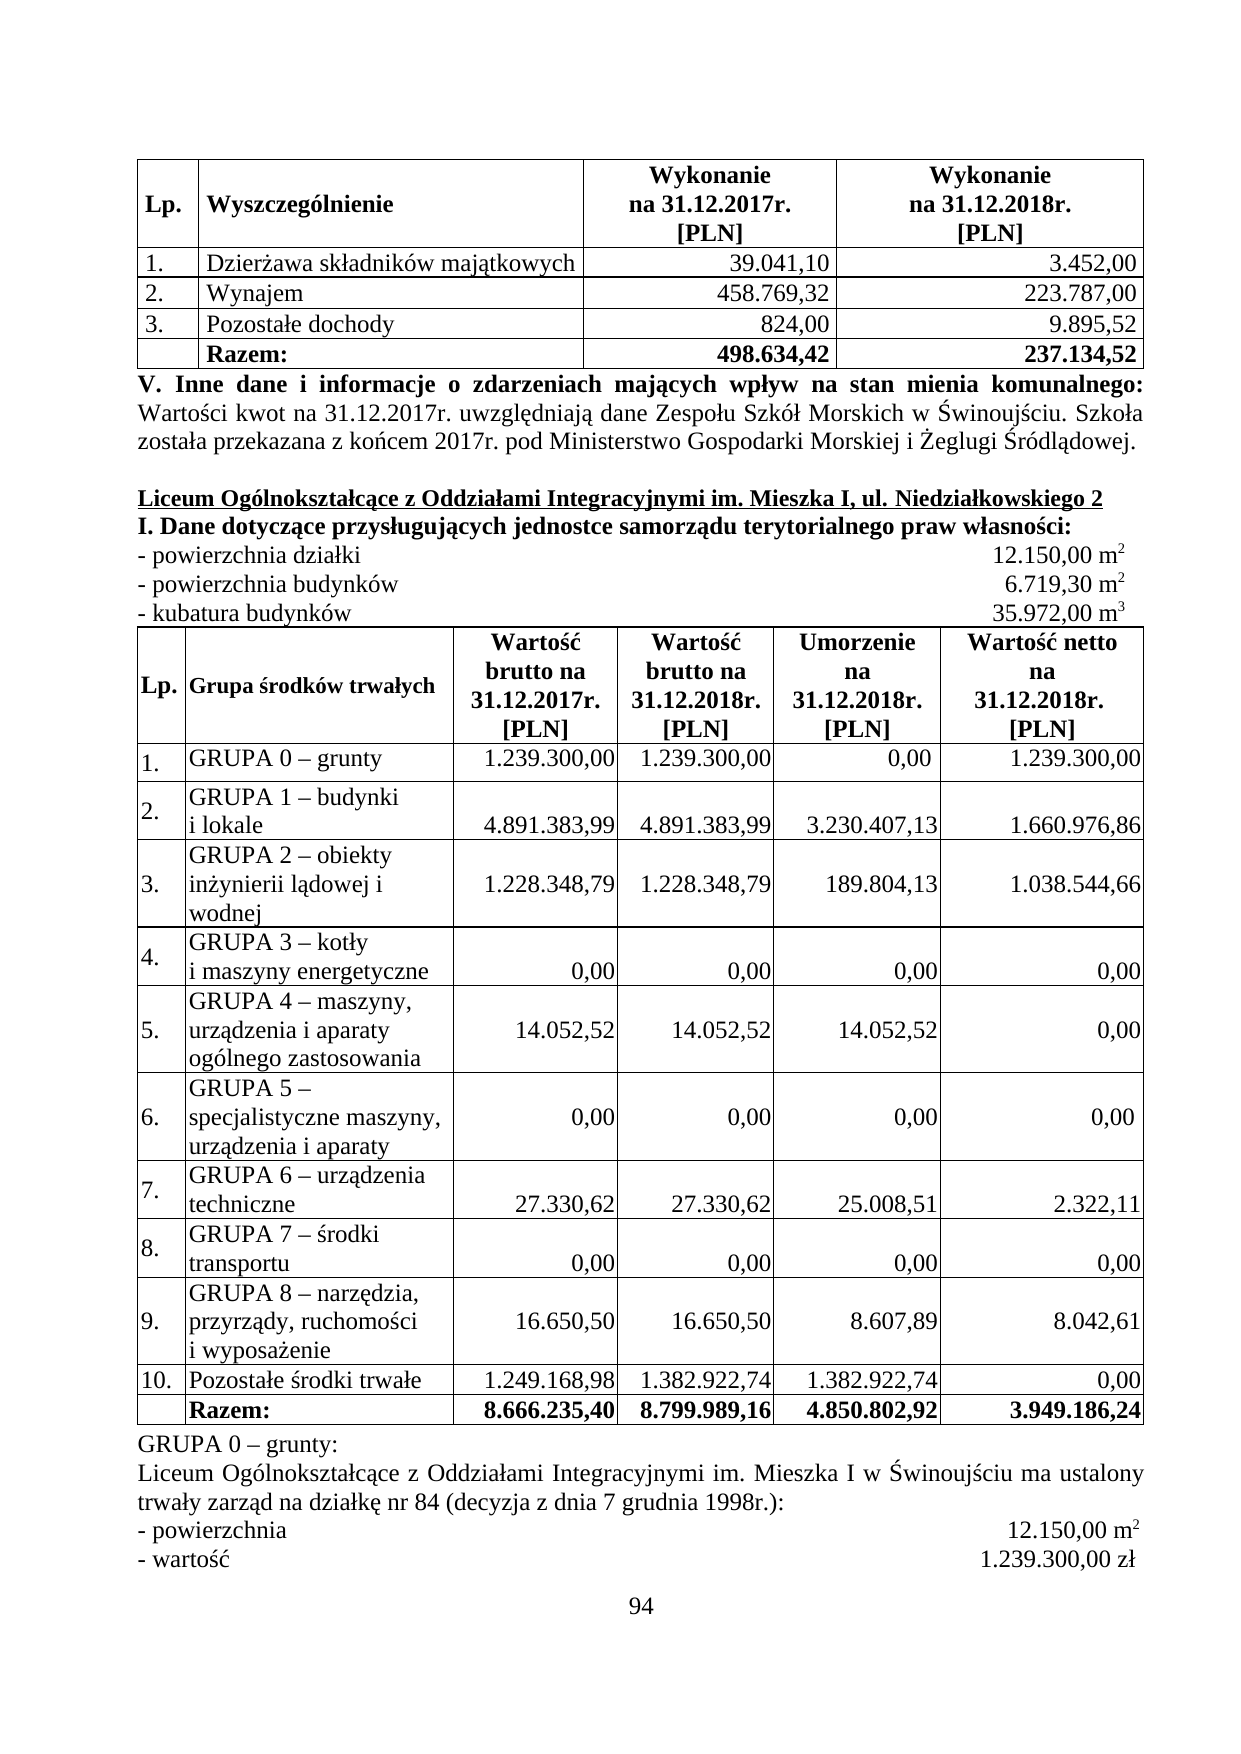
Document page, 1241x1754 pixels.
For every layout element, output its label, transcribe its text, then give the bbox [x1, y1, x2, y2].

table_cell 39.041,10 [584, 248, 836, 276]
table_cell 1.228.348,79 [454, 840, 617, 926]
table_cell 0,00 [454, 1219, 617, 1277]
table_cell Razem: [186, 1395, 453, 1423]
table_cell 14.052,52 [774, 986, 940, 1072]
table_header Lp. [138, 160, 198, 247]
table_cell 8.666.235,40 [454, 1395, 617, 1423]
table_cell 4.891.383,99 [618, 782, 773, 839]
table_cell 0,00 [454, 1073, 617, 1159]
text Liceum Ogólnokształcące z Oddziałami Integracyjnymi im. Mieszka I w Świnoujściu ma ustalony trwały zarząd na działkę nr 84 (decyzja z dnia 7 grudnia 1998r.): [137, 1458, 1145, 1516]
text - wartość 1.239.300,00 zł [137, 1544, 1145, 1573]
table_cell 458.769,32 [584, 278, 836, 308]
table_cell 0,00 [941, 1365, 1143, 1394]
table_cell 1.239.300,00 [454, 744, 617, 781]
table_cell 3. [138, 309, 198, 338]
table_cell 1.382.922,74 [618, 1365, 773, 1394]
table_cell 0,00 [774, 744, 940, 781]
table_cell 0,00 [454, 928, 617, 985]
table_cell 0,00 [774, 1219, 940, 1277]
table_cell 1.382.922,74 [774, 1365, 940, 1394]
table_cell 16.650,50 [618, 1278, 773, 1364]
table_cell 1. [138, 248, 198, 276]
table_cell GRUPA 1 – budynki i lokale [186, 782, 453, 839]
text GRUPA 0 – grunty: [137, 1429, 1145, 1458]
table_cell GRUPA 8 – narzędzia, przyrządy, ruchomości i wyposażenie [186, 1278, 453, 1364]
table_cell 189.804,13 [774, 840, 940, 926]
text - kubatura budynków 35.972,00 m3 [137, 598, 1145, 626]
table_cell 2. [138, 782, 185, 839]
table_cell 14.052,52 [454, 986, 617, 1072]
table_cell 27.330,62 [454, 1161, 617, 1218]
text - powierzchnia budynków 6.719,30 m2 [137, 569, 1145, 598]
table_cell 0,00 [618, 1073, 773, 1159]
table_cell 3. [138, 840, 185, 926]
table_cell 0,00 [941, 986, 1143, 1072]
table_cell 3.452,00 [837, 248, 1143, 276]
table_cell 0,00 [618, 928, 773, 985]
table_cell 14.052,52 [618, 986, 773, 1072]
table_cell 2. [138, 278, 198, 308]
table_cell GRUPA 3 – kotły i maszyny energetyczne [186, 928, 453, 985]
table_cell GRUPA 4 – maszyny, urządzenia i aparaty ogólnego zastosowania [186, 986, 453, 1072]
table_cell 498.634,42 [584, 339, 836, 368]
table_cell 1. [138, 744, 185, 781]
table_cell 8.042,61 [941, 1278, 1143, 1364]
table_cell 223.787,00 [837, 278, 1143, 308]
table_cell 8.607,89 [774, 1278, 940, 1364]
table_cell Pozostałe dochody [199, 309, 583, 338]
table_header Wartość brutto na 31.12.2018r. [PLN] [618, 628, 773, 742]
table_cell 2.322,11 [941, 1161, 1143, 1218]
text I. Dane dotyczące przysługujących jednostce samorządu terytorialnego praw własności: [137, 511, 1145, 540]
text Liceum Ogólnokształcące z Oddziałami Integracyjnymi im. Mieszka I, ul. Niedziałkowskiego 2 [137, 484, 1145, 511]
table_cell Wynajem [199, 278, 583, 308]
table_cell 3.949.186,24 [941, 1395, 1143, 1423]
table_cell GRUPA 2 – obiekty inżynierii lądowej i wodnej [186, 840, 453, 926]
table_cell 9. [138, 1278, 185, 1364]
table_header Wartość netto na 31.12.2018r. [PLN] [941, 628, 1143, 742]
table_cell 1.239.300,00 [618, 744, 773, 781]
table_cell 10. [138, 1365, 185, 1394]
table_cell 824,00 [584, 309, 836, 338]
text V. Inne dane i informacje o zdarzeniach mających wpływ na stan mienia komunalnego: Wartości kwot na 31.12.2017r. uwzględniają dane Zespołu Szkół Morskich w Świnoujściu. Szkoła została przekazana z końcem 2017r. pod Ministerstwo Gospodarki Morskiej i Żeglugi Śródlądowej. [137, 369, 1145, 455]
table_cell 25.008,51 [774, 1161, 940, 1218]
table_cell GRUPA 0 – grunty [186, 744, 453, 781]
table_header Lp. [138, 628, 185, 742]
table_header Wykonanie na 31.12.2018r. [PLN] [837, 160, 1143, 247]
table_cell 3.230.407,13 [774, 782, 940, 839]
table_cell 0,00 [618, 1219, 773, 1277]
table_cell 4.891.383,99 [454, 782, 617, 839]
table_header Wykonanie na 31.12.2017r. [PLN] [584, 160, 836, 247]
table_cell GRUPA 6 – urządzenia techniczne [186, 1161, 453, 1218]
table_cell 0,00 [941, 928, 1143, 985]
table_cell 0,00 [774, 1073, 940, 1159]
table_cell 1.228.348,79 [618, 840, 773, 926]
table_cell Pozostałe środki trwałe [186, 1365, 453, 1394]
table_cell 1.249.168,98 [454, 1365, 617, 1394]
table_cell 237.134,52 [837, 339, 1143, 368]
table_cell 8. [138, 1219, 185, 1277]
table_cell 5. [138, 986, 185, 1072]
table_header Wartość brutto na 31.12.2017r. [PLN] [454, 628, 617, 742]
table_cell 9.895,52 [837, 309, 1143, 338]
text - powierzchnia działki 12.150,00 m2 [137, 540, 1145, 569]
table_cell GRUPA 5 – specjalistyczne maszyny, urządzenia i aparaty [186, 1073, 453, 1159]
table_cell 7. [138, 1161, 185, 1218]
table_cell Razem: [199, 339, 583, 368]
table_cell 16.650,50 [454, 1278, 617, 1364]
table_cell [138, 339, 198, 368]
table_cell 27.330,62 [618, 1161, 773, 1218]
table_cell GRUPA 7 – środki transportu [186, 1219, 453, 1277]
table_cell Dzierżawa składników majątkowych [199, 248, 583, 276]
table_cell 1.660.976,86 [941, 782, 1143, 839]
table_cell 1.038.544,66 [941, 840, 1143, 926]
table_cell 0,00 [774, 928, 940, 985]
table_cell [138, 1395, 185, 1423]
table_cell 6. [138, 1073, 185, 1159]
table_cell 4.850.802,92 [774, 1395, 940, 1423]
table_cell 1.239.300,00 [941, 744, 1143, 781]
table_cell 0,00 [941, 1219, 1143, 1277]
table_cell 8.799.989,16 [618, 1395, 773, 1423]
table_header Wyszczególnienie [199, 160, 583, 247]
table_cell 0,00 [941, 1073, 1143, 1159]
table_header Grupa środków trwałych [186, 628, 453, 742]
table_header Umorzenie na 31.12.2018r. [PLN] [774, 628, 940, 742]
table_cell 4. [138, 928, 185, 985]
text - powierzchnia 12.150,00 m2 [137, 1516, 1145, 1544]
